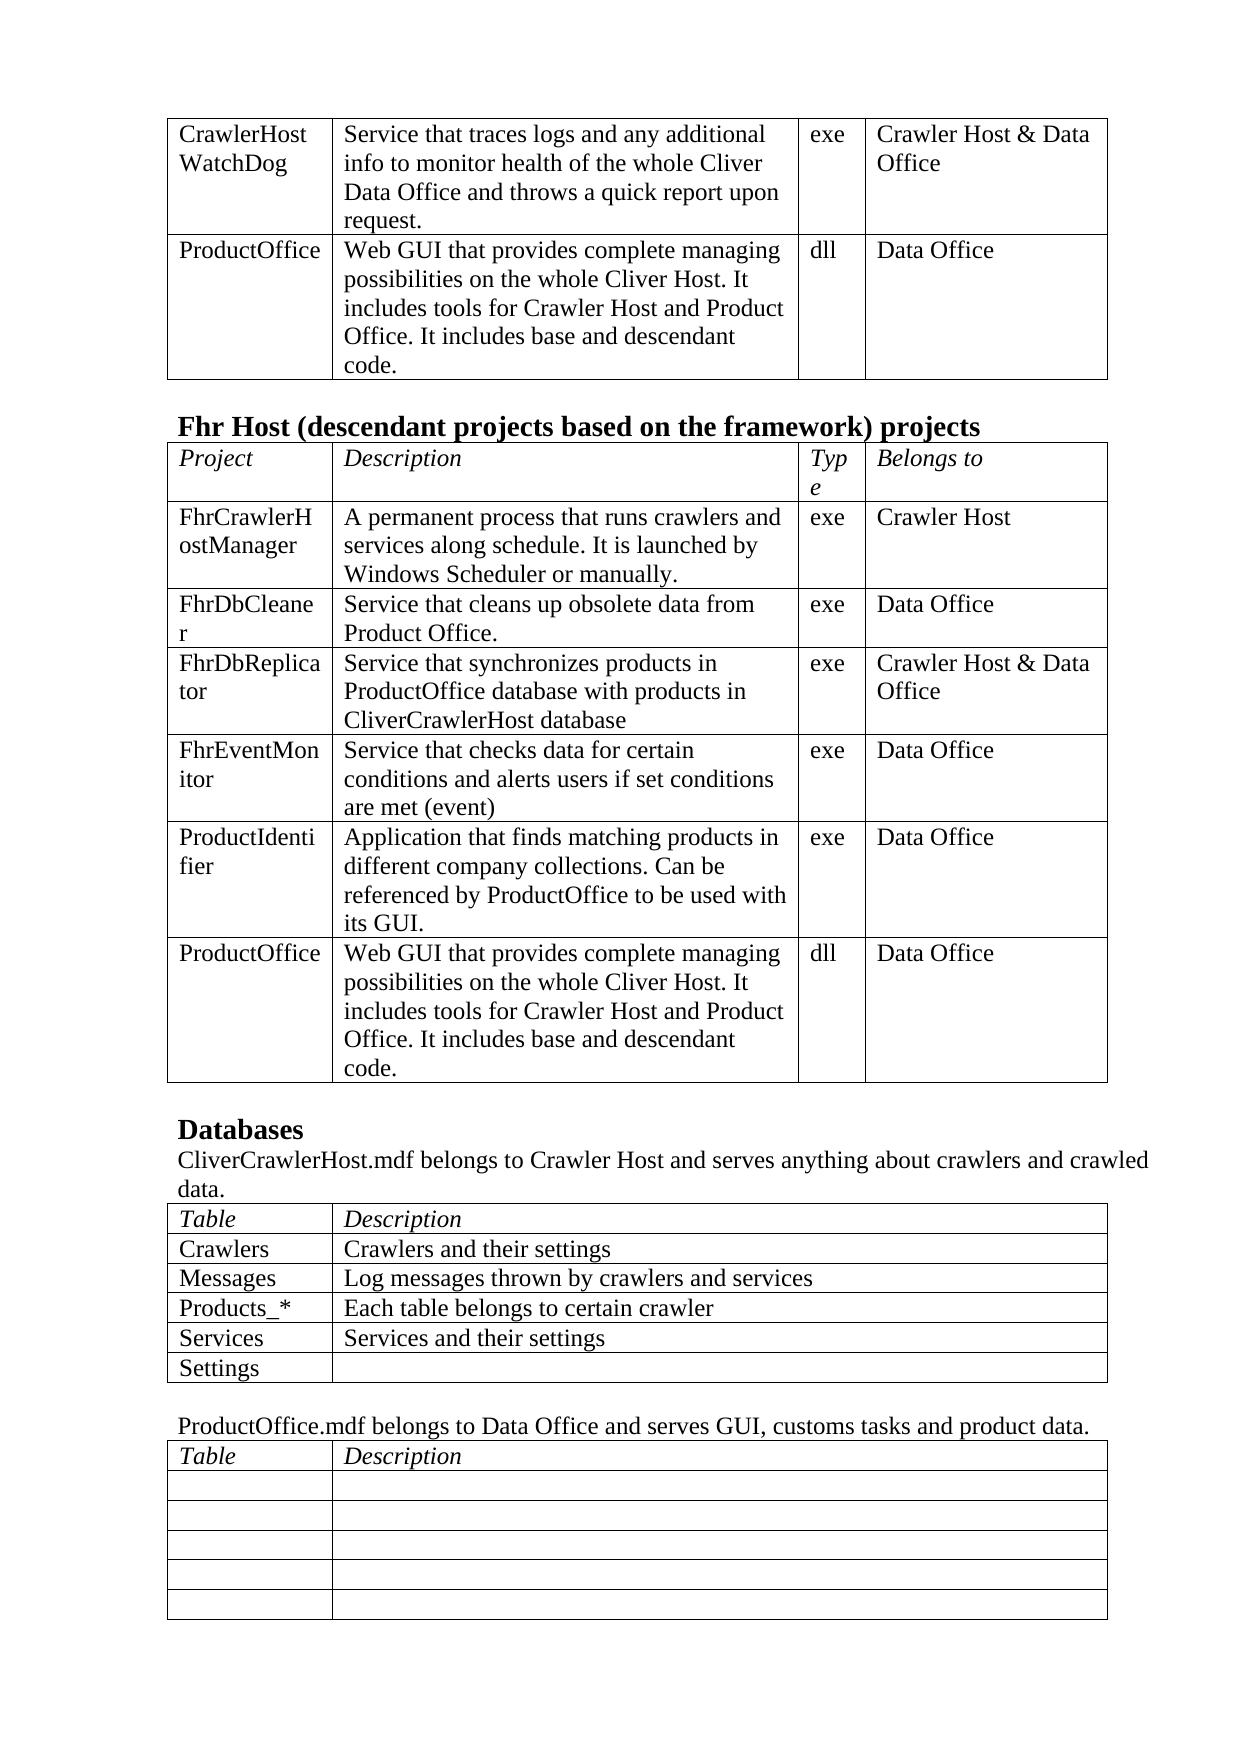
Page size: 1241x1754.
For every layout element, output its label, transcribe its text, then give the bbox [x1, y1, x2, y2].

table_cell Service that checks data for certain conditions and alerts users if set conditions are met (event) [333, 735, 798, 821]
table_cell Services [168, 1323, 332, 1352]
table_header Description [333, 443, 798, 501]
table_cell exe [799, 119, 865, 234]
table_cell exe [799, 648, 865, 734]
table_header Table [168, 1441, 332, 1470]
table_cell Crawlers and their settings [333, 1234, 1107, 1262]
table_cell Web GUI that provides complete managing possibilities on the whole Cliver Host. It includes tools for Crawler Host and Product Office. It includes base and descendant code. [333, 938, 798, 1082]
table_cell Products_* [168, 1293, 332, 1322]
table_cell [333, 1531, 1107, 1559]
table_cell dll [799, 938, 865, 1082]
table_cell Crawler Host & Data Office [866, 119, 1107, 234]
table_cell Data Office [866, 938, 1107, 1082]
table_header Description [333, 1204, 1107, 1233]
table_cell Log messages thrown by crawlers and services [333, 1264, 1107, 1292]
table_cell CrawlerHostWatchDog [168, 119, 332, 234]
table_cell Crawler Host & Data Office [866, 648, 1107, 734]
table_cell Data Office [866, 589, 1107, 647]
table_cell Service that traces logs and any additional info to monitor health of the whole Cliver Data Office and throws a quick report upon request. [333, 119, 798, 234]
table_cell [168, 1560, 332, 1589]
text Fhr Host (descendant projects based on the framework) projects [177, 409, 1152, 442]
table_cell Data Office [866, 735, 1107, 821]
table_cell Services and their settings [333, 1323, 1107, 1352]
table_cell ProductIdentifier [168, 822, 332, 937]
table_cell exe [799, 502, 865, 588]
text ProductOffice.mdf belongs to Data Office and serves GUI, customs tasks and product data. [177, 1411, 1152, 1440]
table_cell exe [799, 822, 865, 937]
table_cell Data Office [866, 235, 1107, 379]
table_cell FhrCrawlerHostManager [168, 502, 332, 588]
table_cell Settings [168, 1353, 332, 1382]
table_cell Each table belongs to certain crawler [333, 1293, 1107, 1322]
table_cell exe [799, 589, 865, 647]
table_header Project [168, 443, 332, 501]
table_cell [168, 1471, 332, 1500]
table_cell [333, 1560, 1107, 1589]
table_cell [168, 1501, 332, 1529]
table_header Table [168, 1204, 332, 1233]
table_cell [333, 1353, 1107, 1382]
table_cell ProductOffice [168, 235, 332, 379]
table_cell Data Office [866, 822, 1107, 937]
table_cell [168, 1590, 332, 1619]
text CliverCrawlerHost.mdf belongs to Crawler Host and serves anything about crawlers and crawled data. [177, 1145, 1152, 1203]
table_cell dll [799, 235, 865, 379]
table_cell [333, 1590, 1107, 1619]
table_cell Messages [168, 1264, 332, 1292]
table_cell Service that synchronizes products in ProductOffice database with products in CliverCrawlerHost database [333, 648, 798, 734]
table_cell Service that cleans up obsolete data from Product Office. [333, 589, 798, 647]
table_cell [333, 1471, 1107, 1500]
table_cell FhrEventMonitor [168, 735, 332, 821]
text Databases [177, 1112, 1152, 1145]
table_cell exe [799, 735, 865, 821]
table_cell Crawlers [168, 1234, 332, 1262]
table_cell FhrDbCleaner [168, 589, 332, 647]
table_header Type [799, 443, 865, 501]
table_header Description [333, 1441, 1107, 1470]
table_cell FhrDbReplicator [168, 648, 332, 734]
table_cell [333, 1501, 1107, 1529]
table_cell Web GUI that provides complete managing possibilities on the whole Cliver Host. It includes tools for Crawler Host and Product Office. It includes base and descendant code. [333, 235, 798, 379]
table_cell Application that finds matching products in different company collections. Can be referenced by ProductOffice to be used with its GUI. [333, 822, 798, 937]
table_cell ProductOffice [168, 938, 332, 1082]
table_cell [168, 1531, 332, 1559]
table_cell Crawler Host [866, 502, 1107, 588]
table_header Belongs to [866, 443, 1107, 501]
table_cell A permanent process that runs crawlers and services along schedule. It is launched by Windows Scheduler or manually. [333, 502, 798, 588]
